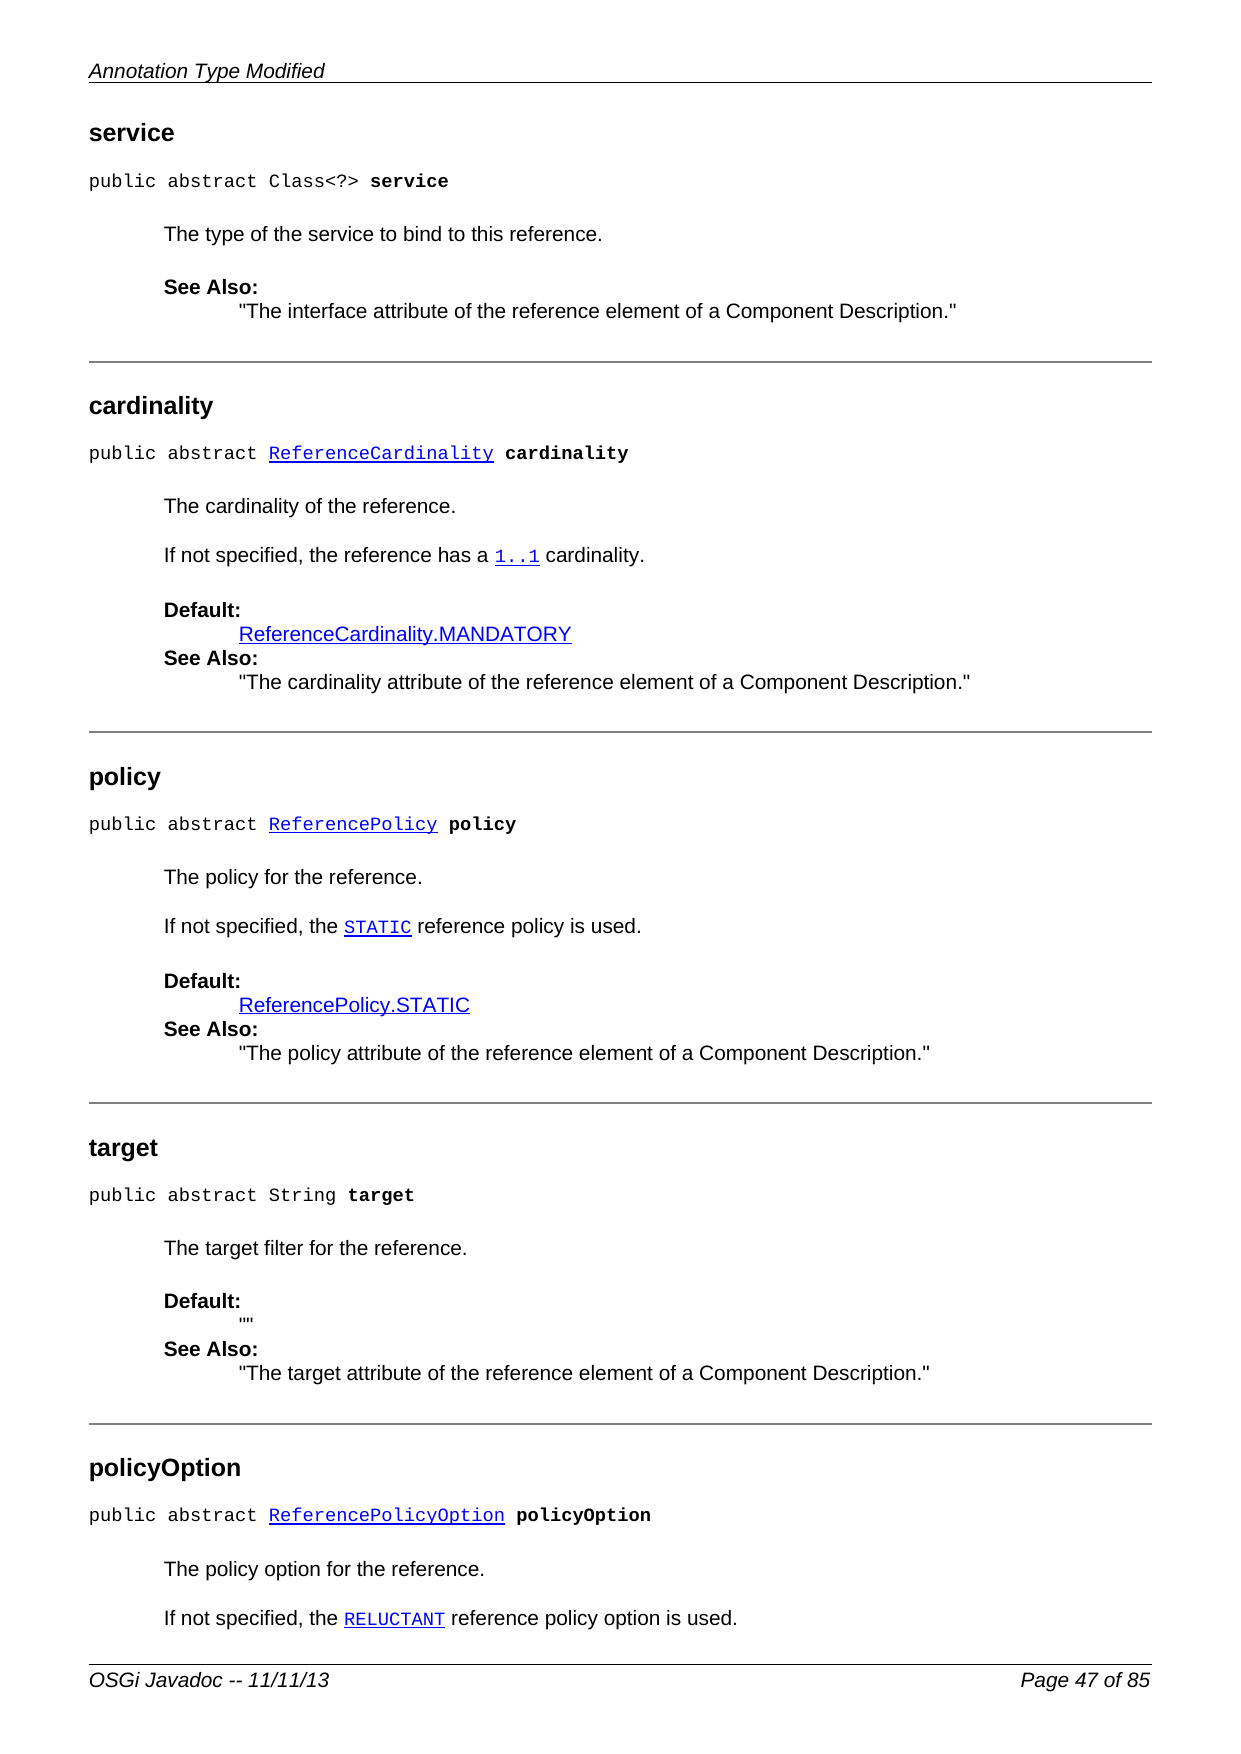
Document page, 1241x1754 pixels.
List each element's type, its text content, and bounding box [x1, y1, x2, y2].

text "The policy attribute of the reference element of a Component Description." [238, 1040, 1152, 1064]
text Default: [163, 1289, 1152, 1313]
text If not specified, the RELUCTANT reference policy option is used. [163, 1605, 1152, 1631]
text Default: [163, 968, 1152, 992]
text If not specified, the reference has a 1..1 cardinality. [163, 543, 1152, 568]
text Default: [163, 598, 1152, 622]
text The policy for the reference. [163, 865, 1152, 889]
text If not specified, the STATIC reference policy is used. [163, 914, 1152, 939]
text See Also: [163, 646, 1152, 669]
text The type of the service to bind to this reference. [163, 222, 1152, 246]
text The policy option for the reference. [163, 1556, 1152, 1580]
text "The cardinality attribute of the reference element of a Component Description." [238, 669, 1152, 693]
text The cardinality of the reference. [163, 494, 1152, 518]
text The target filter for the reference. [163, 1236, 1152, 1260]
text public abstract ReferenceCardinality cardinality [88, 444, 1152, 465]
text ReferencePolicy.STATIC [238, 992, 1152, 1016]
text "The target attribute of the reference element of a Component Description." [238, 1361, 1152, 1385]
text public abstract ReferencePolicy policy [88, 815, 1152, 836]
text public abstract Class<?> service [88, 171, 1152, 193]
text See Also: [163, 1337, 1152, 1361]
text See Also: [163, 1016, 1152, 1040]
text See Also: [163, 275, 1152, 299]
subtitle cardinality [88, 391, 1152, 420]
text public abstract String target [88, 1185, 1152, 1207]
subtitle policy [88, 762, 1152, 791]
subtitle service [88, 118, 1152, 147]
subtitle policyOption [88, 1453, 1152, 1482]
text "" [238, 1313, 1152, 1337]
text "The interface attribute of the reference element of a Component Description." [238, 299, 1152, 323]
text public abstract ReferencePolicyOption policyOption [88, 1506, 1152, 1527]
text ReferenceCardinality.MANDATORY [238, 622, 1152, 646]
subtitle target [88, 1132, 1152, 1161]
